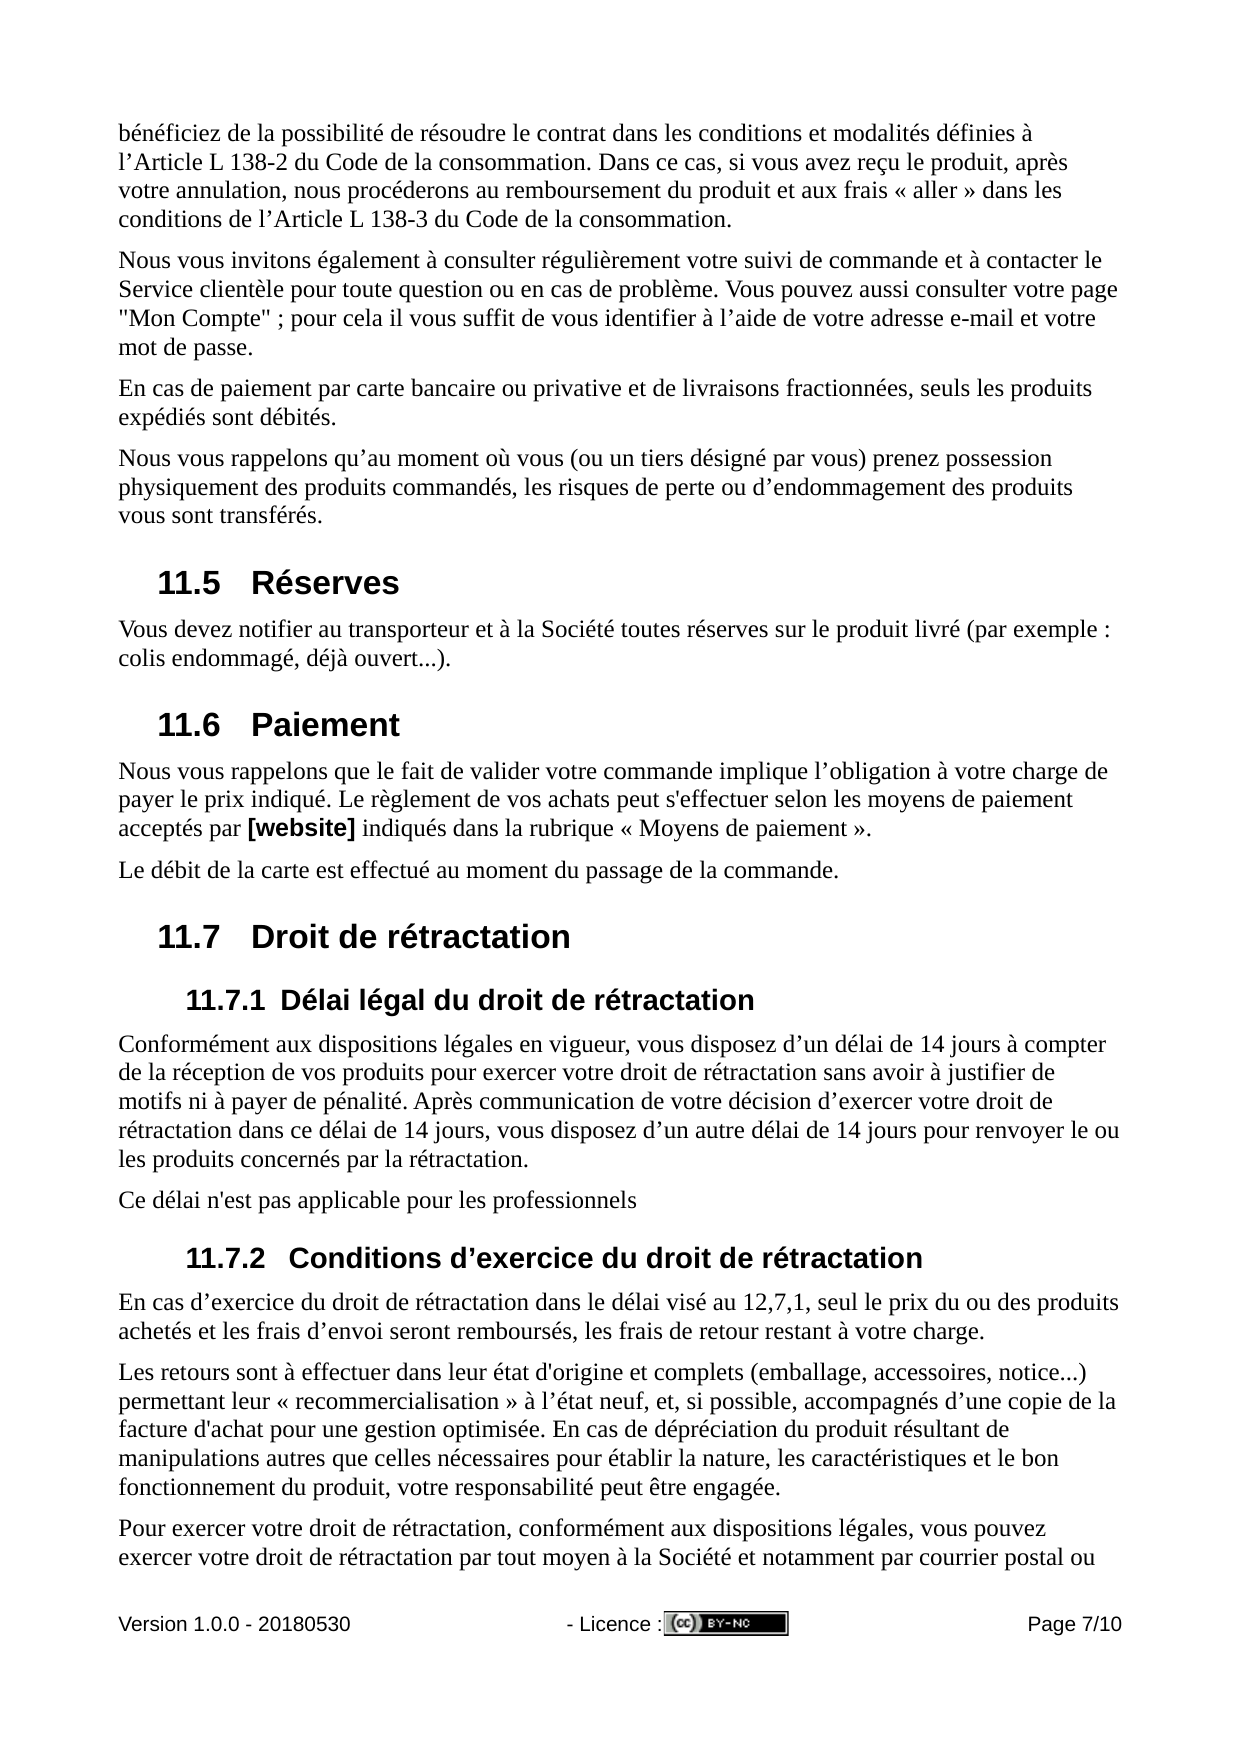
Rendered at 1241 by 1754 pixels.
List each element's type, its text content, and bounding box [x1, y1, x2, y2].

subtitle Droit de rétractation [148, 917, 1122, 955]
subtitle Conditions d’exercice du droit de rétractation [177, 1241, 1122, 1274]
text Vous devez notifier au transporteur et à la Société toutes réserves sur le produit livré (par exemple : colis endommagé, déjà ouvert...). [118, 614, 1122, 671]
text En cas de paiement par carte bancaire ou privative et de livraisons fractionnées, seuls les produits expédiés sont débités. [118, 373, 1122, 431]
subtitle Délai légal du droit de rétractation [177, 982, 1122, 1016]
text Le débit de la carte est effectué au moment du passage de la commande. [118, 855, 1122, 883]
text Nous vous invitons également à consulter régulièrement votre suivi de commande et à contacter le Service clientèle pour toute question ou en cas de problème. Vous pouvez aussi consulter votre page "Mon Compte" ; pour cela il vous suffit de vous identifier à l’aide de votre adresse e-mail et votre mot de passe. [118, 246, 1122, 361]
text Nous vous rappelons que le fait de valider votre commande implique l’obligation à votre charge de payer le prix indiqué. Le règlement de vos achats peut s'effectuer selon les moyens de paiement acceptés par [website] indiqués dans la rubrique « Moyens de paiement ». [118, 756, 1122, 842]
text Ce délai n'est pas applicable pour les professionnels [118, 1185, 1122, 1214]
subtitle Paiement [148, 705, 1122, 743]
text Pour exercer votre droit de rétractation, conformément aux dispositions légales, vous pouvez exercer votre droit de rétractation par tout moyen à la Société et notamment par courrier postal ou [118, 1513, 1122, 1571]
text En cas d’exercice du droit de rétractation dans le délai visé au 12,7,1, seul le prix du ou des produits achetés et les frais d’envoi seront remboursés, les frais de retour restant à votre charge. [118, 1287, 1122, 1344]
text Nous vous rappelons qu’au moment où vous (ou un tiers désigné par vous) prenez possession physiquement des produits commandés, les risques de perte ou d’endommagement des produits vous sont transférés. [118, 443, 1122, 529]
text bénéficiez de la possibilité de résoudre le contrat dans les conditions et modalités définies à l’Article L 138-2 du Code de la consommation. Dans ce cas, si vous avez reçu le produit, après votre annulation, nous procéderons au remboursement du produit et aux frais « aller » dans les conditions de l’Article L 138-3 du Code de la consommation. [118, 118, 1122, 233]
picture [663, 1611, 789, 1636]
text Les retours sont à effectuer dans leur état d'origine et complets (emballage, accessoires, notice...) permettant leur « recommercialisation » à l’état neuf, et, si possible, accompagnés d’une copie de la facture d'achat pour une gestion optimisée. En cas de dépréciation du produit résultant de manipulations autres que celles nécessaires pour établir la nature, les caractéristiques et le bon fonctionnement du produit, votre responsabilité peut être engagée. [118, 1357, 1122, 1501]
subtitle Réserves [148, 563, 1122, 601]
text Conformément aux dispositions légales en vigueur, vous disposez d’un délai de 14 jours à compter de la réception de vos produits pour exercer votre droit de rétractation sans avoir à justifier de motifs ni à payer de pénalité. Après communication de votre décision d’exercer votre droit de rétractation dans ce délai de 14 jours, vous disposez d’un autre délai de 14 jours pour renvoyer le ou les produits concernés par la rétractation. [118, 1029, 1122, 1172]
